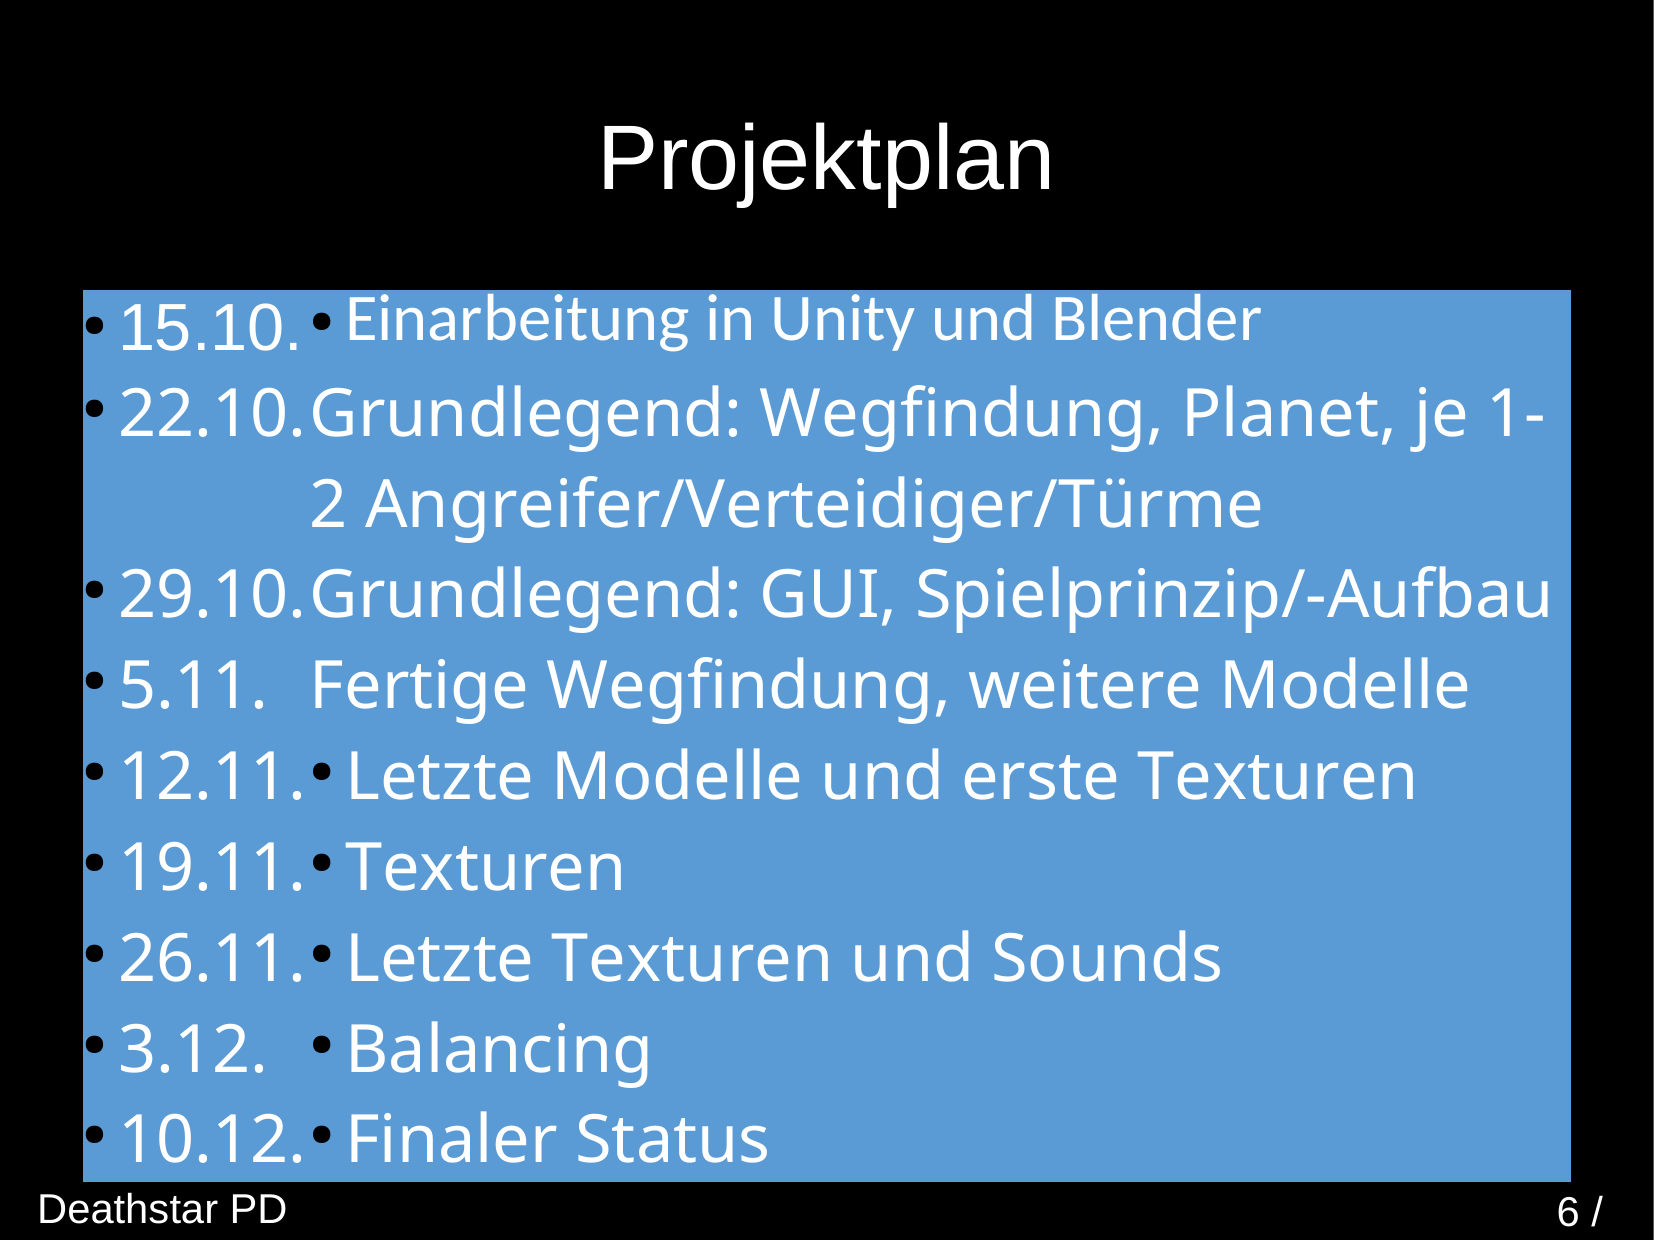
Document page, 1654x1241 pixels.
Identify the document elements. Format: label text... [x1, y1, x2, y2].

table_cell Letzte Texturen und Sounds [310, 910, 1571, 1001]
table_cell 5.11. [83, 637, 310, 728]
text_box / [1505, 1181, 1654, 1241]
table_cell 29.10. [83, 547, 310, 637]
table_cell 10.12. [83, 1092, 310, 1182]
table_cell 22.10. [83, 365, 310, 547]
table_cell 26.11. [83, 910, 310, 1001]
table_cell Fertige Wegfindung, weitere Modelle [310, 637, 1571, 728]
table_cell 3.12. [83, 1001, 310, 1092]
table_cell Letzte Modelle und erste Texturen [310, 728, 1571, 819]
text_box Deathstar PD [0, 1178, 325, 1241]
table_cell Grundlegend: Wegfindung, Planet, je 1-2 Angreifer/Verteidiger/Türme [310, 365, 1571, 547]
table_cell Finaler Status [310, 1092, 1571, 1182]
table_header Einarbeitung in Unity und Blender [310, 290, 1571, 365]
table_cell 12.11. [83, 728, 310, 819]
table_cell 19.11. [83, 819, 310, 910]
table_header 15.10. [83, 290, 310, 365]
table_cell Grundlegend: GUI, Spielprinzip/-Aufbau [310, 547, 1571, 637]
title Projektplan [82, 49, 1571, 257]
table_cell Balancing [310, 1001, 1571, 1092]
table_cell Texturen [310, 819, 1571, 910]
